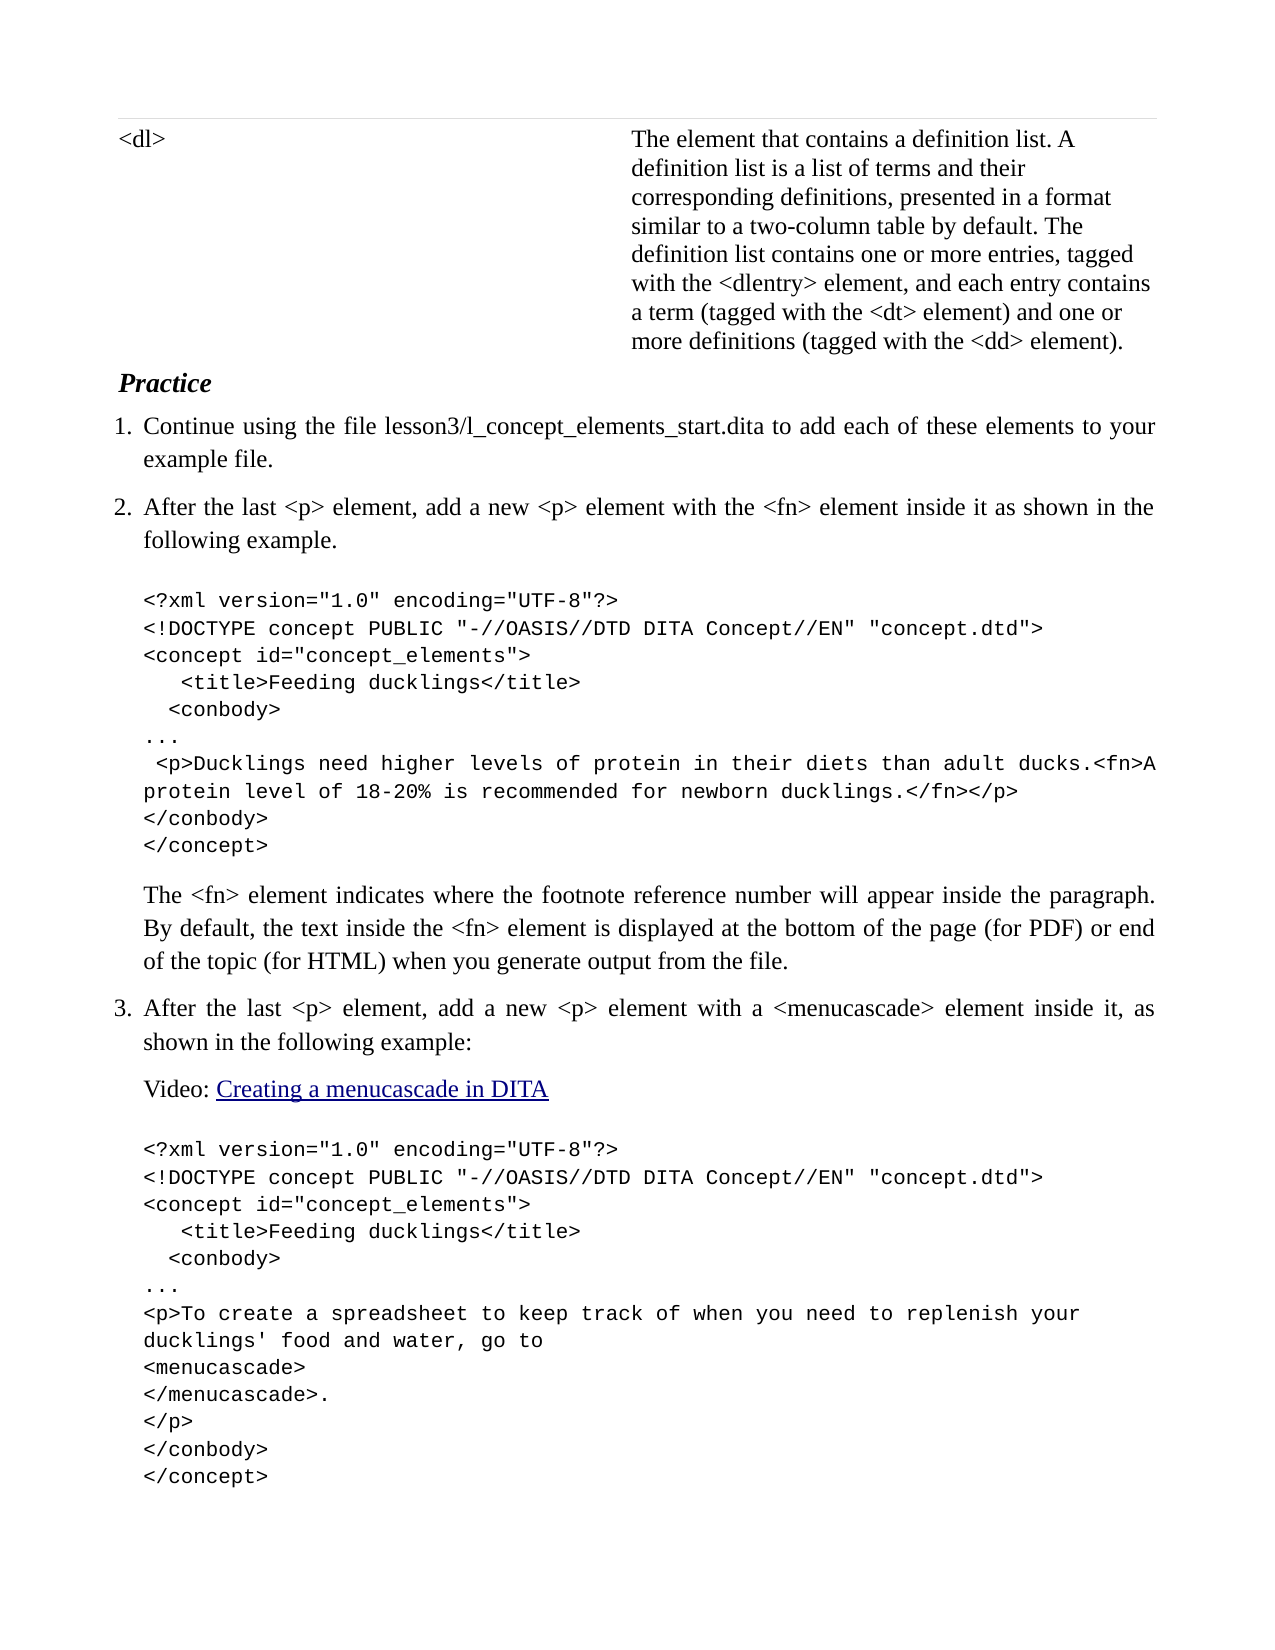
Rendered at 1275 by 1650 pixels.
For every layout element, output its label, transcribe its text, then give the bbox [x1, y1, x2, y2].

table_cell <dl> [118, 119, 631, 354]
subtitle Practice [118, 367, 1157, 399]
list The <fn> element indicates where the footnote reference number will appear inside the paragraph. By default, the text inside the <fn> element is displayed at the bottom of the page (for PDF) or end of the topic (for HTML) when you generate output from the file. [118, 880, 1157, 975]
list After the last <p> element, add a new <p> element with a <menucascade> element inside it, as shown in the following example: [118, 993, 1157, 1055]
list <?xml version="1.0" encoding="UTF-8"?> <!DOCTYPE concept PUBLIC "-//OASIS//DTD DITA Concept//EN" "concept.dtd"> <concept id="concept_elements"> <title>Feeding ducklings</title> <conbody> ... <p>Ducklings need higher levels of protein in their diets than adult ducks.<fn>A protein level of 18-20% is recommended for newborn ducklings.</fn></p> </conbody> </concept> [118, 590, 1157, 859]
list Video: Creating a menucascade in DITA [118, 1074, 1157, 1103]
list <?xml version="1.0" encoding="UTF-8"?> <!DOCTYPE concept PUBLIC "-//OASIS//DTD DITA Concept//EN" "concept.dtd"> <concept id="concept_elements"> <title>Feeding ducklings</title> <conbody> ... <p>To create a spreadsheet to keep track of when you need to replenish your ducklings' food and water, go to <menucascade> </menucascade>. </p> </conbody> </concept> [118, 1139, 1157, 1489]
list After the last <p> element, add a new <p> element with the <fn> element inside it as shown in the following example. [118, 492, 1157, 554]
table_cell The element that contains a definition list. A definition list is a list of terms and their corresponding definitions, presented in a format similar to a two-column table by default. The definition list contains one or more entries, tagged with the <dlentry> element, and each entry contains a term (tagged with the <dt> element) and one or more definitions (tagged with the <dd> element). [631, 119, 1157, 354]
list Continue using the file lesson3/l_concept_elements_start.dita to add each of these elements to your example file. [118, 411, 1157, 473]
